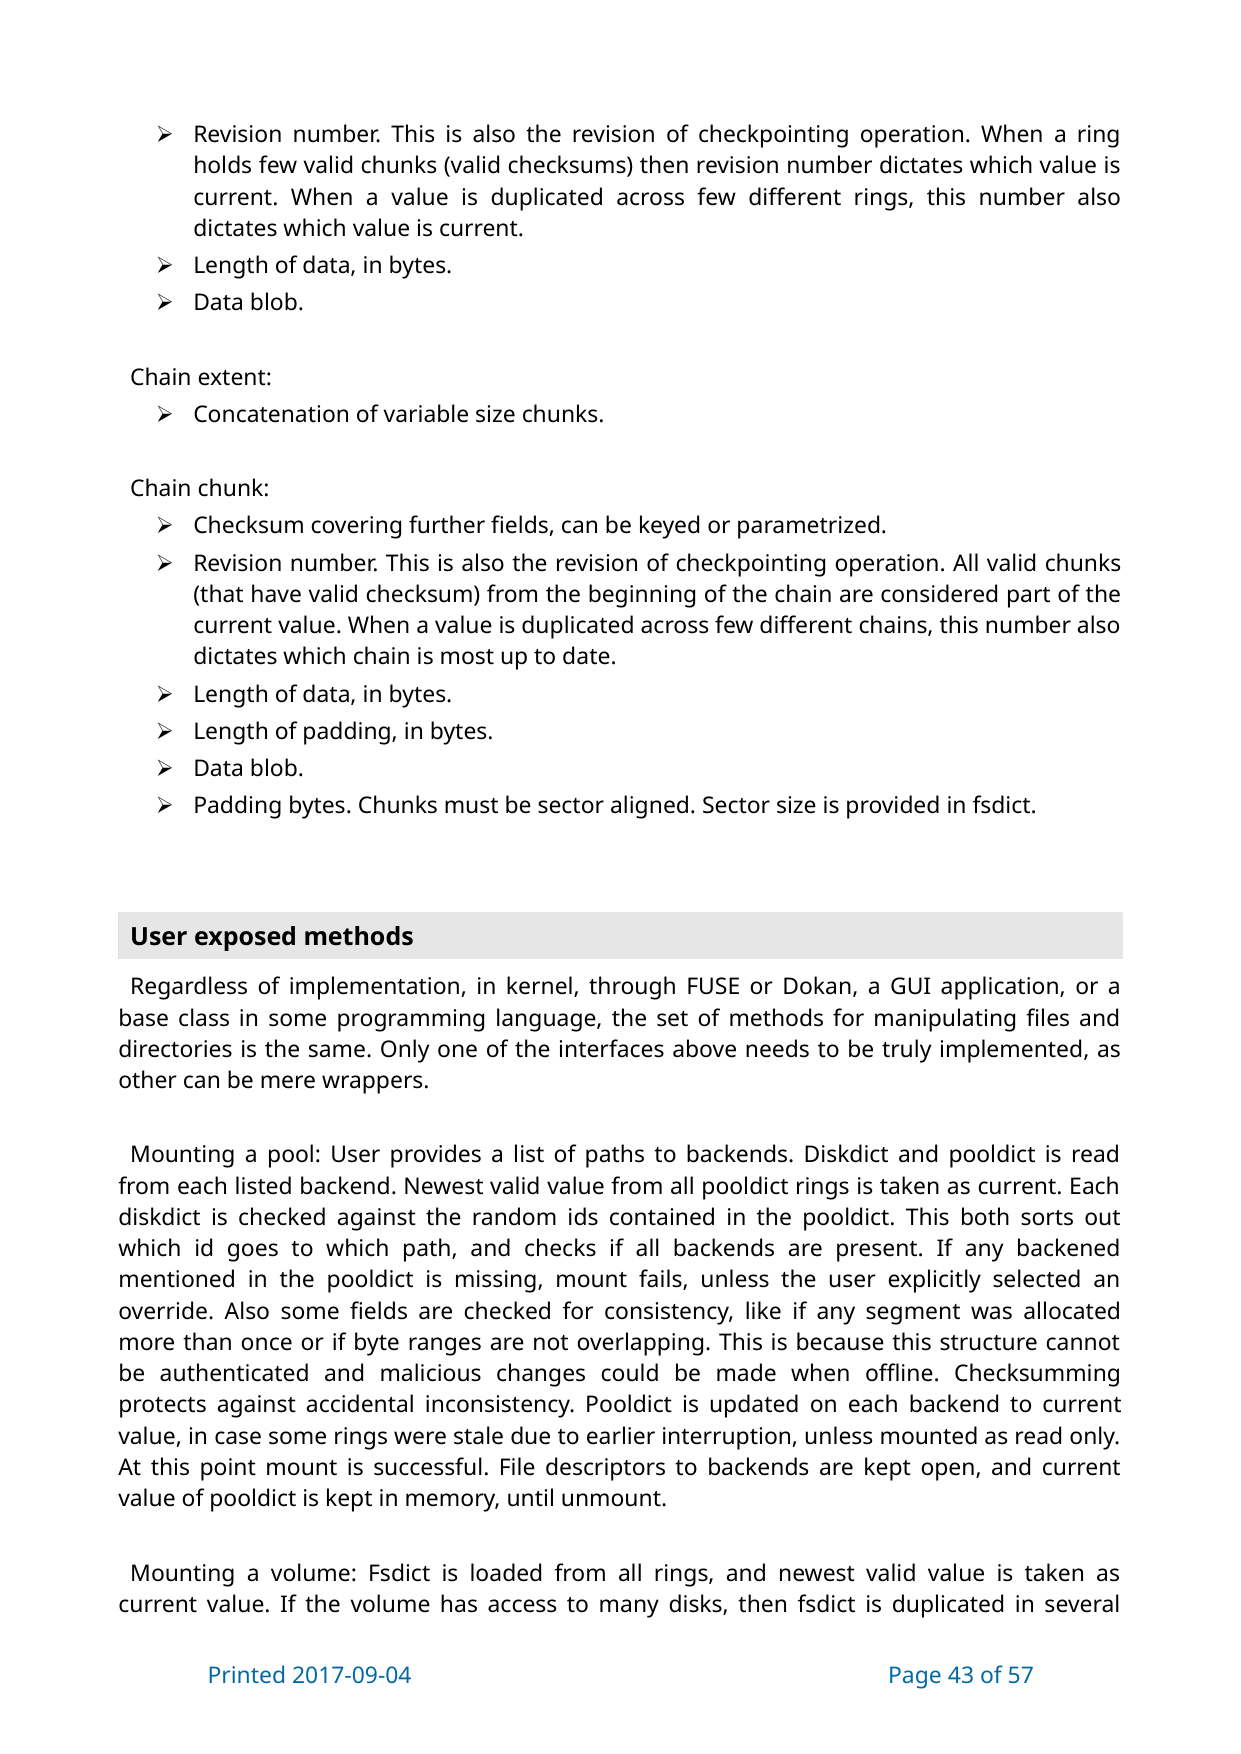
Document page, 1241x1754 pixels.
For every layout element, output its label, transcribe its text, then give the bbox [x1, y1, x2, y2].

list Length of data, in bytes. [156, 249, 1122, 280]
list Data blob. [156, 286, 1122, 317]
list Checksum covering further fields, can be keyed or parametrized. [156, 509, 1122, 541]
subtitle User exposed methods [119, 914, 1122, 958]
list Revision number. This is also the revision of checkpointing operation. All valid chunks (that have valid checksum) from the beginning of the chain are considered part of the current value. When a value is duplicated across few different chains, this number also dictates which chain is most up to date. [156, 547, 1122, 672]
text Regardless of implementation, in kernel, through FUSE or Dokan, a GUI application, or a base class in some programming language, the set of methods for manipulating files and directories is the same. Only one of the interfaces above needs to be truly implemented, as other can be mere wrappers. [118, 970, 1122, 1095]
list Concatenation of variable size chunks. [156, 398, 1122, 429]
list Revision number. This is also the revision of checkpointing operation. When a ring holds few valid chunks (valid checksums) then revision number dictates which value is current. When a value is duplicated across few different rings, this number also dictates which value is current. [156, 118, 1122, 243]
text Chain chunk: [118, 472, 1122, 503]
list Length of data, in bytes. [156, 677, 1122, 709]
text Chain extent: [118, 361, 1122, 392]
text Mounting a pool: User provides a list of paths to backends. Diskdict and pooldict is read from each listed backend. Newest valid value from all pooldict rings is taken as current. Each diskdict is checked against the random ids contained in the pooldict. This both sorts out which id goes to which path, and checks if all backends are present. If any backened mentioned in the pooldict is missing, mount fails, unless the user explicitly selected an override. Also some fields are checked for consistency, like if any segment was allocated more than once or if byte ranges are not overlapping. This is because this structure cannot be authenticated and malicious changes could be made when offline. Checksumming protects against accidental inconsistency. Pooldict is updated on each backend to current value, in case some rings were stale due to earlier interruption, unless mounted as read only. At this point mount is successful. File descriptors to backends are kept open, and current value of pooldict is kept in memory, until unmount. [118, 1138, 1122, 1513]
text Mounting a volume: Fsdict is loaded from all rings, and newest valid value is taken as current value. If the volume has access to many disks, then fsdict is duplicated in several [118, 1557, 1122, 1619]
list Length of padding, in bytes. [156, 715, 1122, 746]
list Padding bytes. Chunks must be sector aligned. Sector size is provided in fsdict. [156, 789, 1122, 820]
list Data blob. [156, 752, 1122, 783]
